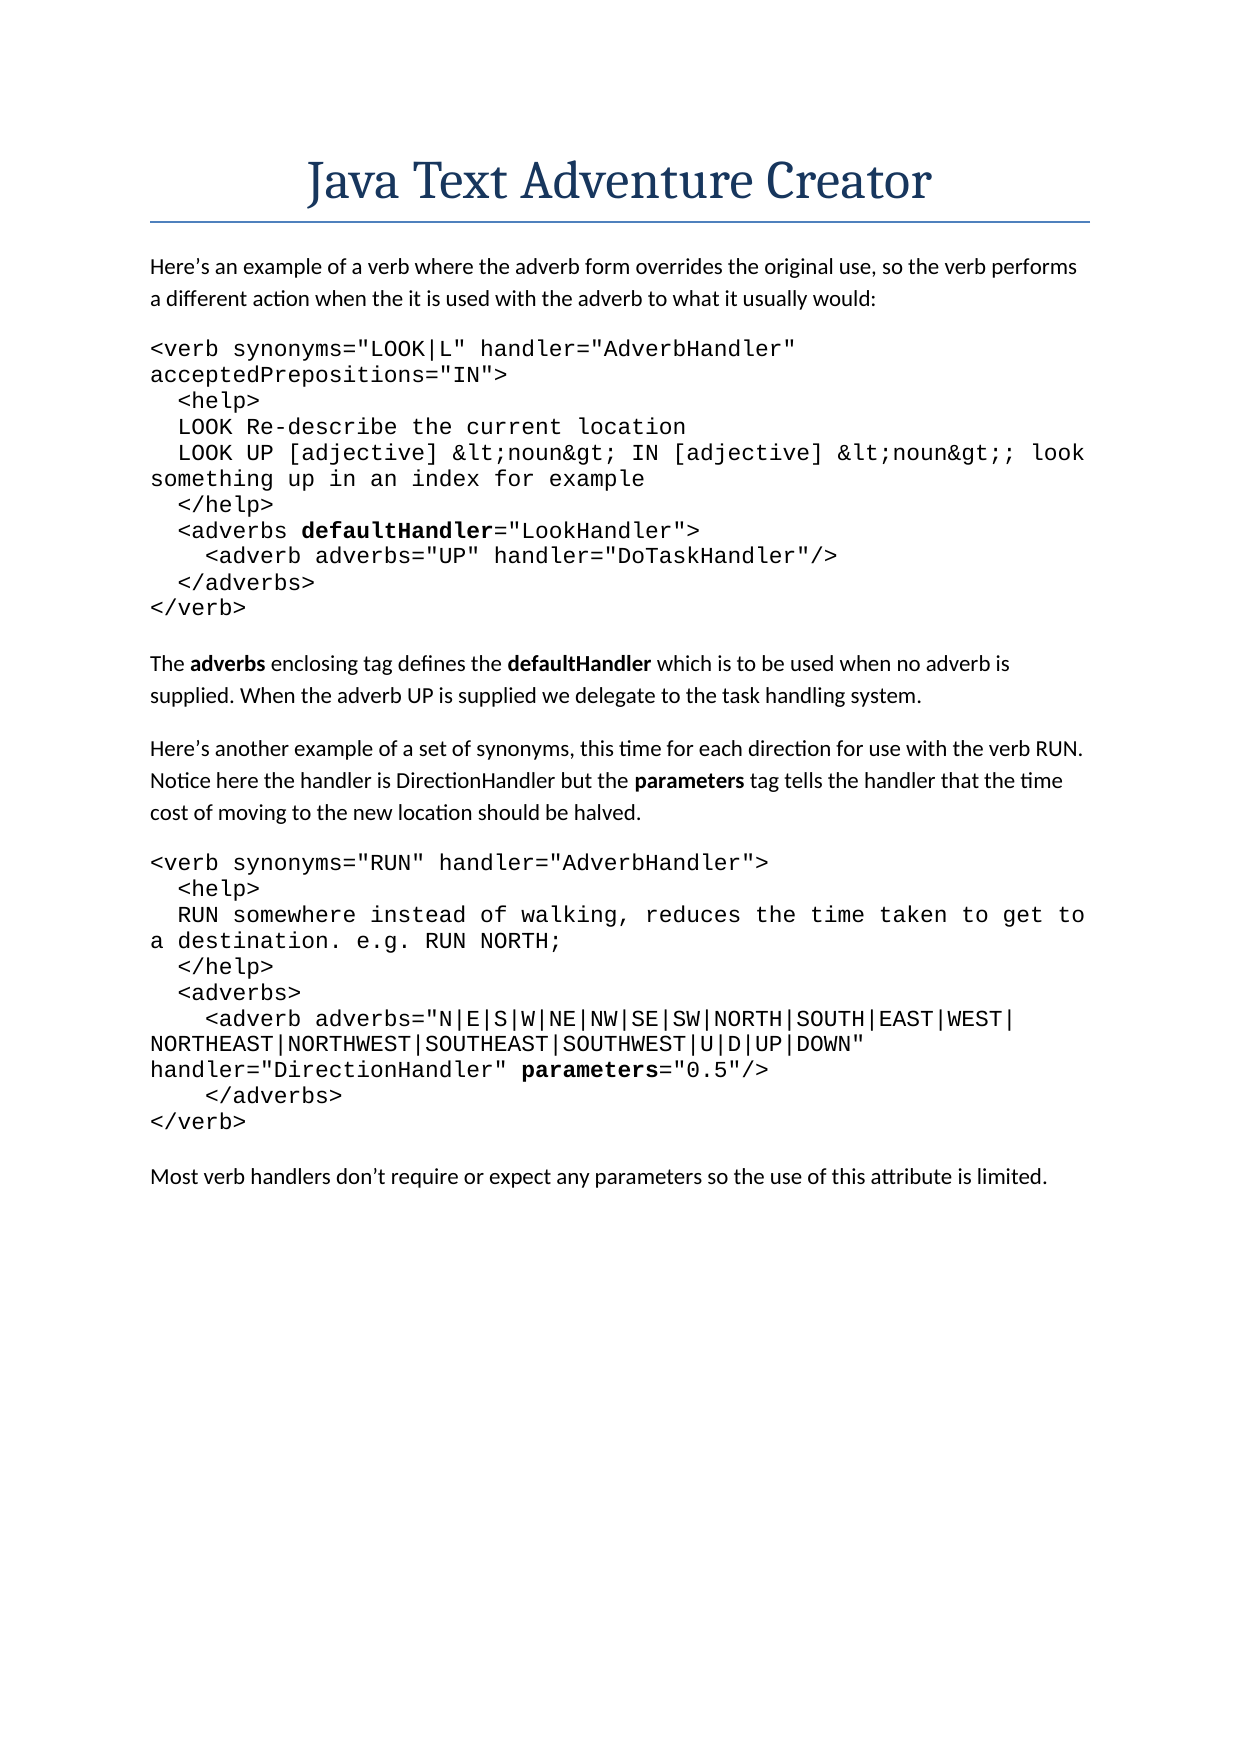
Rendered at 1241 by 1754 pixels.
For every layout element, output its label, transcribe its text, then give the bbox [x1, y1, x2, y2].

text <adverbs defaultHandler="LookHandler"> [150, 519, 1090, 545]
text </adverbs> [150, 1085, 1090, 1111]
text </adverbs> [150, 571, 1090, 597]
text <verb synonyms="LOOK|L" handler="AdverbHandler" acceptedPrepositions="IN"> [150, 337, 1090, 389]
text Most verb handlers don’t require or expect any parameters so the use of this attribute is limited. [150, 1162, 1090, 1191]
text <adverb adverbs="UP" handler="DoTaskHandler"/> [150, 545, 1090, 571]
text </help> [150, 955, 1090, 981]
text </help> [150, 493, 1090, 519]
text <help> [150, 877, 1090, 903]
text The adverbs enclosing tag defines the defaultHandler which is to be used when no adverb is supplied. When the adverb UP is supplied we delegate to the task handling system. [150, 649, 1090, 709]
text <help> [150, 389, 1090, 415]
text <adverb adverbs="N|E|S|W|NE|NW|SE|SW|NORTH|SOUTH|EAST|WEST|NORTHEAST|NORTHWEST|SOUTHEAST|SOUTHWEST|U|D|UP|DOWN" handler="DirectionHandler" parameters="0.5"/> [150, 1007, 1090, 1085]
text RUN somewhere instead of walking, reduces the time taken to get to a destination. e.g. RUN NORTH; [150, 903, 1090, 955]
text <verb synonyms="RUN" handler="AdverbHandler"> [150, 851, 1090, 877]
text <adverbs> [150, 981, 1090, 1007]
text </verb> [150, 1111, 1090, 1137]
text LOOK UP [adjective] &lt;noun&gt; IN [adjective] &lt;noun&gt;; look something up in an index for example [150, 441, 1090, 493]
text Here’s another example of a set of synonyms, this time for each direction for use with the verb RUN. Notice here the handler is DirectionHandler but the parameters tag tells the handler that the time cost of moving to the new location should be halved. [150, 734, 1090, 826]
text </verb> [150, 597, 1090, 623]
text Here’s an example of a verb where the adverb form overrides the original use, so the verb performs a different action when the it is used with the adverb to what it usually would: [150, 252, 1090, 312]
text LOOK Re-describe the current location [150, 415, 1090, 441]
